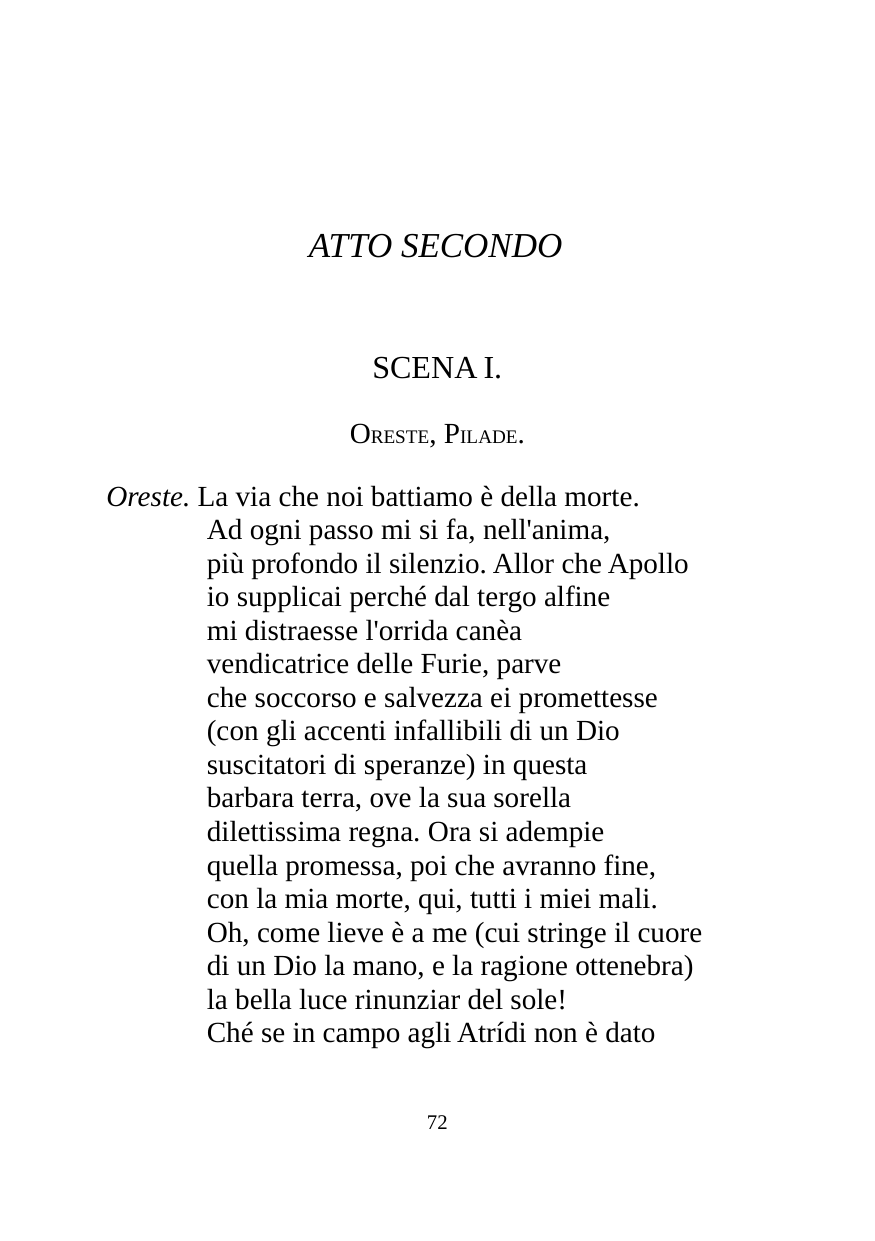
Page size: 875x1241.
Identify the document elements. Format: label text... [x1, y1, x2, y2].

text Oreste. La via che noi battiamo è della morte. Ad ogni passo mi si fa, nell'anima, più profondo il silenzio. Allor che Apollo io supplicai perché dal tergo alfine mi distraesse l'orrida canèa vendicatrice delle Furie, parve che soccorso e salvezza ei promettesse (con gli accenti infallibili di un Dio suscitatori di speranze) in questa barbara terra, ove la sua sorella dilettissima regna. Ora si adempie quella promessa, poi che avranno fine, con la mia morte, qui, tutti i miei mali. Oh, come lieve è a me (cui stringe il cuore di un Dio la mano, e la ragione ottenebra) la bella luce rinunziar del sole! Ché se in campo agli Atrídi non è dato [106, 479, 768, 1049]
subtitle SCENA I. [106, 349, 768, 386]
subtitle ATTO SECONDO [106, 224, 768, 264]
text Oreste, Pilade. [106, 416, 768, 449]
